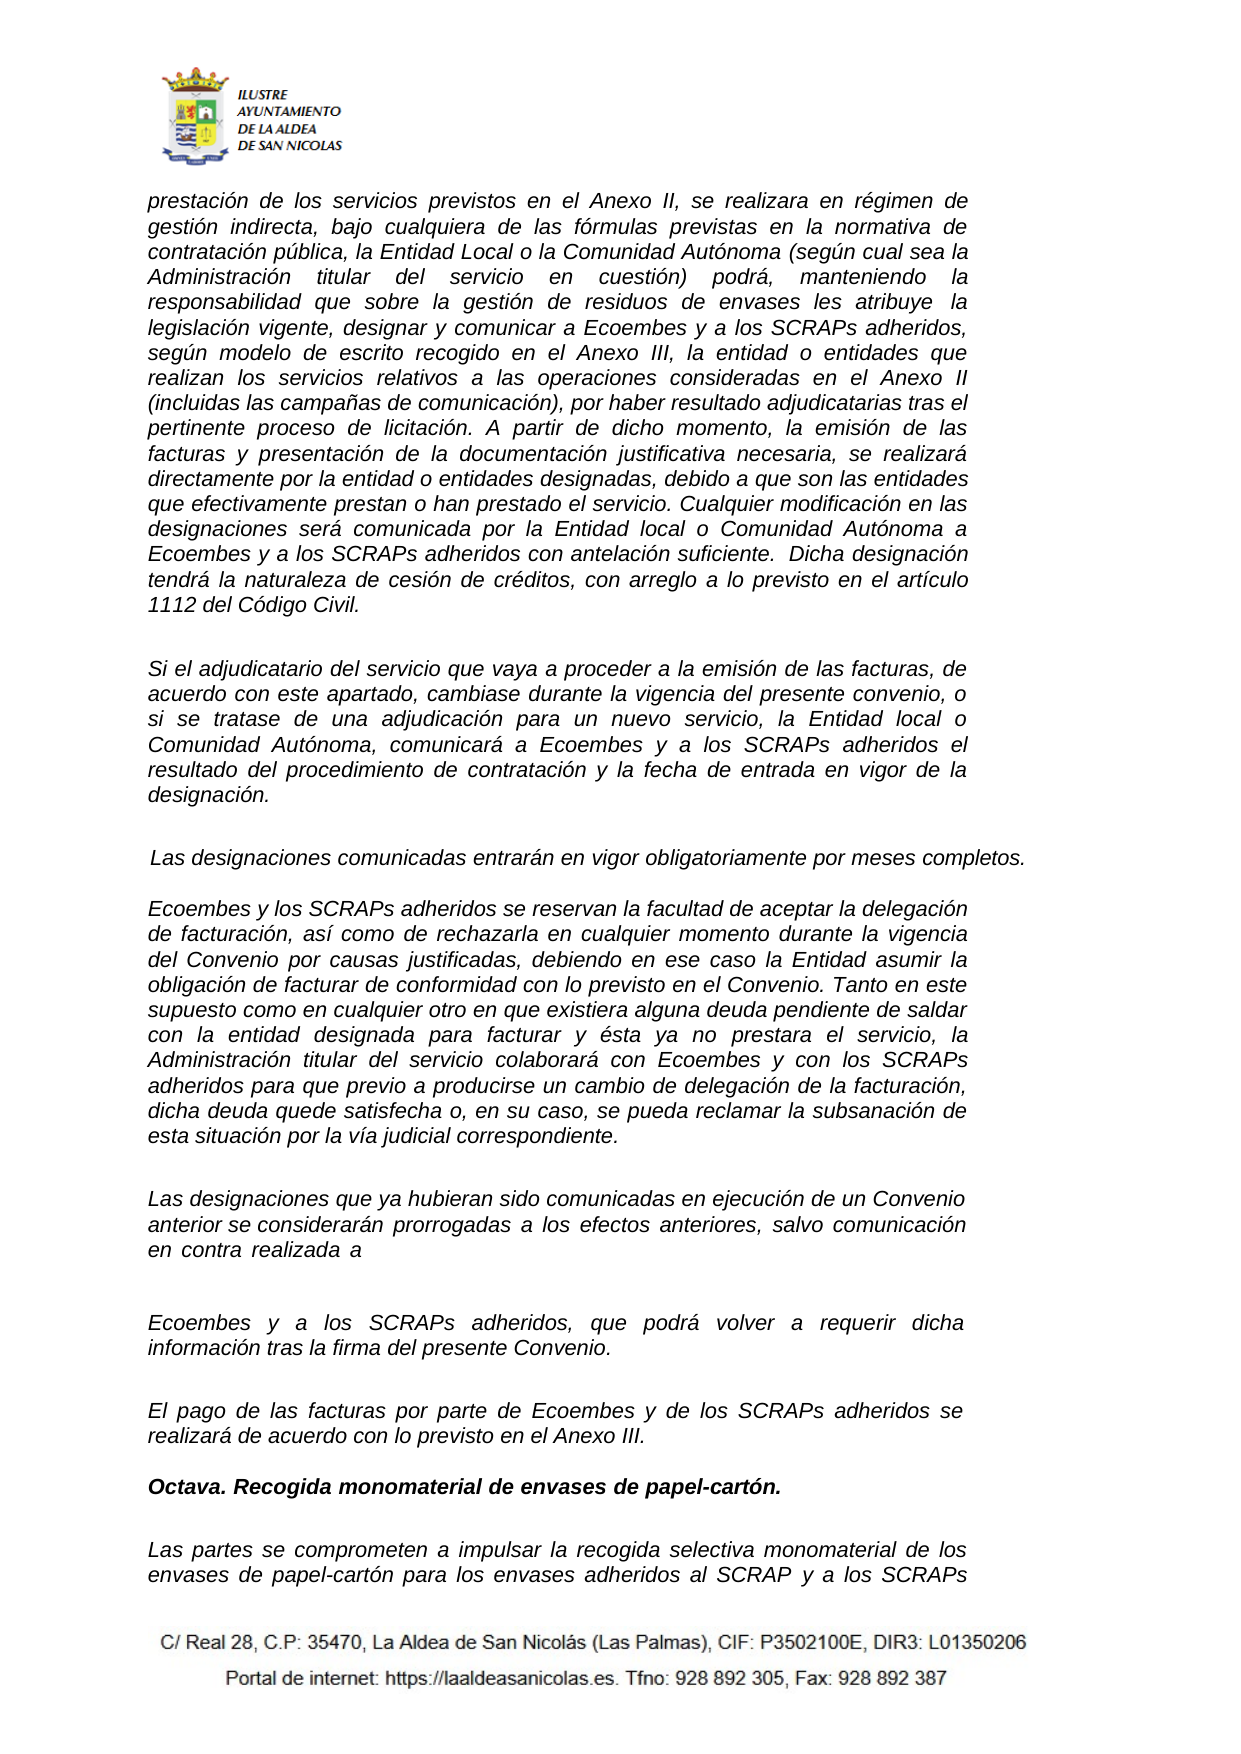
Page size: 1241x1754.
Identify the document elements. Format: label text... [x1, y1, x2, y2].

text Las designaciones comunicadas entrarán en vigor obligatoriamente por meses completos. [150, 845, 1093, 870]
picture [148, 1626, 1034, 1694]
text El pago de las facturas por parte de Ecoembes y de los SCRAPs adheridos se realizará de acuerdo con lo previsto en el Anexo III. [148, 1398, 965, 1448]
picture [148, 59, 358, 173]
subtitle Octava. Recogida monomaterial de envases de papel-cartón. [148, 1474, 1093, 1499]
text Las designaciones que ya hubieran sido comunicadas en ejecución de un Convenio anterior se considerarán prorrogadas a los efectos anteriores, salvo comunicación en contra realizada a [148, 1186, 966, 1262]
text prestación de los servicios previstos en el Anexo II, se realizara en régimen de gestión indirecta, bajo cualquiera de las fórmulas previstas en la normativa de contratación pública, la Entidad Local o la Comunidad Autónoma (según cual sea la Administración titular del servicio en cuestión) podrá, manteniendo la responsabilidad que sobre la gestión de residuos de envases les atribuye la legislación vigente, designar y comunicar a Ecoembes y a los SCRAPs adheridos, según modelo de escrito recogido en el Anexo III, la entidad o entidades que realizan los servicios relativos a las operaciones consideradas en el Anexo II (incluidas las campañas de comunicación), por haber resultado adjudicatarias tras el pertinente proceso de licitación. A partir de dicho momento, la emisión de las facturas y presentación de la documentación justificativa necesaria, se realizará directamente por la entidad o entidades designadas, debido a que son las entidades que efectivamente prestan o han prestado el servicio. Cualquier modificación en las designaciones será comunicada por la Entidad local o Comunidad Autónoma a Ecoembes y a los SCRAPs adheridos con antelación suficiente. Dicha designación tendrá la naturaleza de cesión de créditos, con arreglo a lo previsto en el artículo 1112 del Código Civil. [148, 188, 969, 617]
text Si el adjudicatario del servicio que vaya a proceder a la emisión de las facturas, de acuerdo con este apartado, cambiase durante la vigencia del presente convenio, o si se tratase de una adjudicación para un nuevo servicio, la Entidad local o Comunidad Autónoma, comunicará a Ecoembes y a los SCRAPs adheridos el resultado del procedimiento de contratación y la fecha de entrada en vigor de la designación. [148, 656, 968, 807]
text Ecoembes y los SCRAPs adheridos se reservan la facultad de aceptar la delegación de facturación, así como de rechazarla en cualquier momento durante la vigencia del Convenio por causas justificadas, debiendo en ese caso la Entidad asumir la obligación de facturar de conformidad con lo previsto en el Convenio. Tanto en este supuesto como en cualquier otro en que existiera alguna deuda pendiente de saldar con la entidad designada para facturar y ésta ya no prestara el servicio, la Administración titular del servicio colaborará con Ecoembes y con los SCRAPs adheridos para que previo a producirse un cambio de delegación de la facturación, dicha deuda quede satisfecha o, en su caso, se pueda reclamar la subsanación de esta situación por la vía judicial correspondiente. [148, 896, 968, 1148]
text Ecoembes y a los SCRAPs adheridos, que podrá volver a requerir dicha información tras la firma del presente Convenio. [148, 1310, 966, 1361]
text Las partes se comprometen a impulsar la recogida selectiva monomaterial de los envases de papel-cartón para los envases adheridos al SCRAP y a los SCRAPs [148, 1537, 968, 1587]
